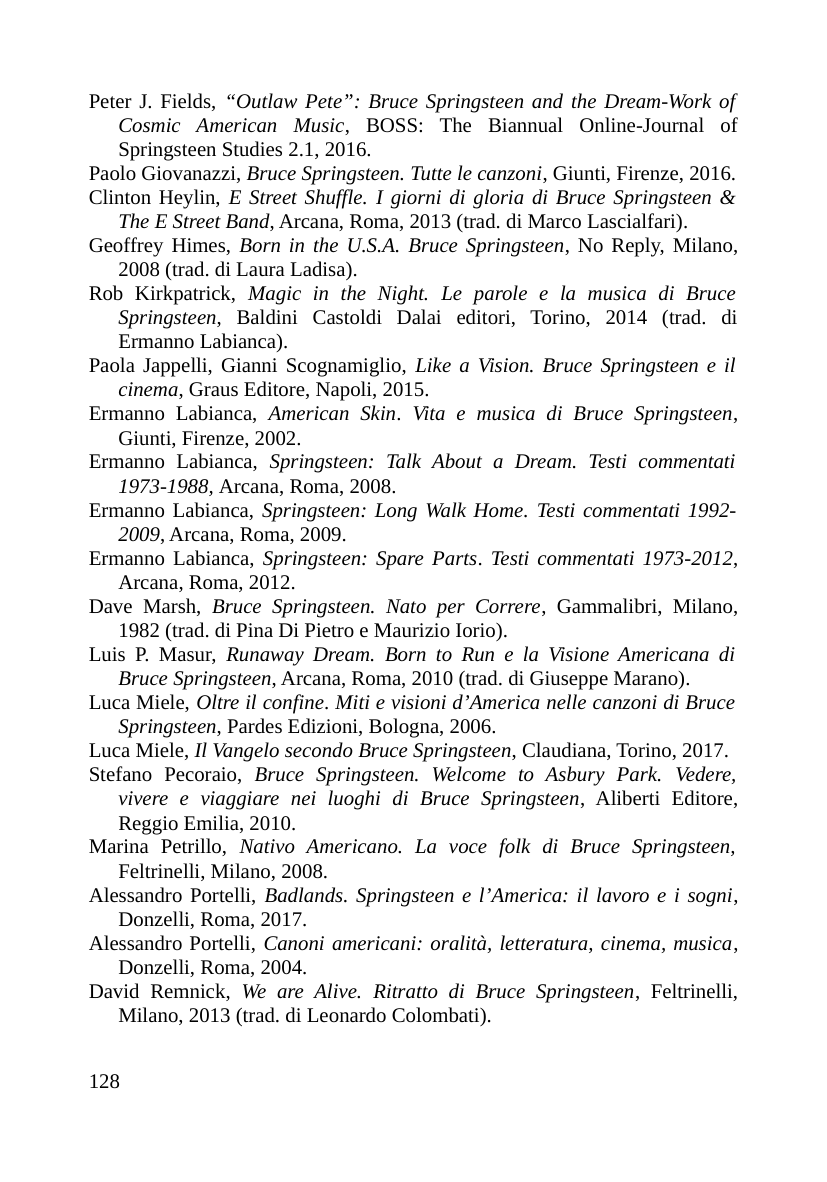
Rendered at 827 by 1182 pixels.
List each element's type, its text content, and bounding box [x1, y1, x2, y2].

text Peter J. Fields, “Outlaw Pete”: Bruce Springsteen and the Dream-Work of Cosmic American Music, BOSS: The Biannual Online-Journal of Springsteen Studies 2.1, 2016. [88, 88, 738, 161]
text Rob Kirkpatrick, Magic in the Night. Le parole e la musica di Bruce Springsteen, Baldini Castoldi Dalai editori, Torino, 2014 (trad. di Ermanno Labianca). [88, 281, 738, 353]
text Paola Jappelli, Gianni Scognamiglio, Like a Vision. Bruce Springsteen e il cinema, Graus Editore, Napoli, 2015. [88, 353, 738, 401]
text Ermanno Labianca, Springsteen: Long Walk Home. Testi commentati 1992-2009, Arcana, Roma, 2009. [88, 498, 738, 546]
text Luis P. Masur, Runaway Dream. Born to Run e la Visione Americana di Bruce Springsteen, Arcana, Roma, 2010 (trad. di Giuseppe Marano). [88, 642, 738, 690]
text Luca Miele, Oltre il confine. Miti e visioni d’America nelle canzoni di Bruce Springsteen, Pardes Edizioni, Bologna, 2006. [88, 690, 738, 738]
text Stefano Pecoraio, Bruce Springsteen. Welcome to Asbury Park. Vedere, vivere e viaggiare nei luoghi di Bruce Springsteen, Aliberti Editore, Reggio Emilia, 2010. [88, 762, 738, 834]
text Alessandro Portelli, Badlands. Springsteen e l’America: il lavoro e i sogni, Donzelli, Roma, 2017. [88, 883, 738, 931]
text Clinton Heylin, E Street Shuffle. I giorni di gloria di Bruce Springsteen & The E Street Band, Arcana, Roma, 2013 (trad. di Marco Lascialfari). [88, 185, 738, 233]
text Marina Petrillo, Nativo Americano. La voce folk di Bruce Springsteen, Feltrinelli, Milano, 2008. [88, 834, 738, 883]
text Ermanno Labianca, American Skin. Vita e musica di Bruce Springsteen, Giunti, Firenze, 2002. [88, 401, 738, 449]
text Luca Miele, Il Vangelo secondo Bruce Springsteen, Claudiana, Torino, 2017. [88, 738, 738, 762]
text Geoffrey Himes, Born in the U.S.A. Bruce Springsteen, No Reply, Milano, 2008 (trad. di Laura Ladisa). [88, 233, 738, 281]
text David Remnick, We are Alive. Ritratto di Bruce Springsteen, Feltrinelli, Milano, 2013 (trad. di Leonardo Colombati). [88, 979, 738, 1027]
text Dave Marsh, Bruce Springsteen. Nato per Correre, Gammalibri, Milano, 1982 (trad. di Pina Di Pietro e Maurizio Iorio). [88, 594, 738, 642]
text Ermanno Labianca, Springsteen: Spare Parts. Testi commentati 1973-2012, Arcana, Roma, 2012. [88, 546, 738, 594]
text Alessandro Portelli, Canoni americani: oralità, letteratura, cinema, musica, Donzelli, Roma, 2004. [88, 931, 738, 979]
text Paolo Giovanazzi, Bruce Springsteen. Tutte le canzoni, Giunti, Firenze, 2016. [88, 161, 738, 185]
text Ermanno Labianca, Springsteen: Talk About a Dream. Testi commentati 1973-1988, Arcana, Roma, 2008. [88, 449, 738, 498]
